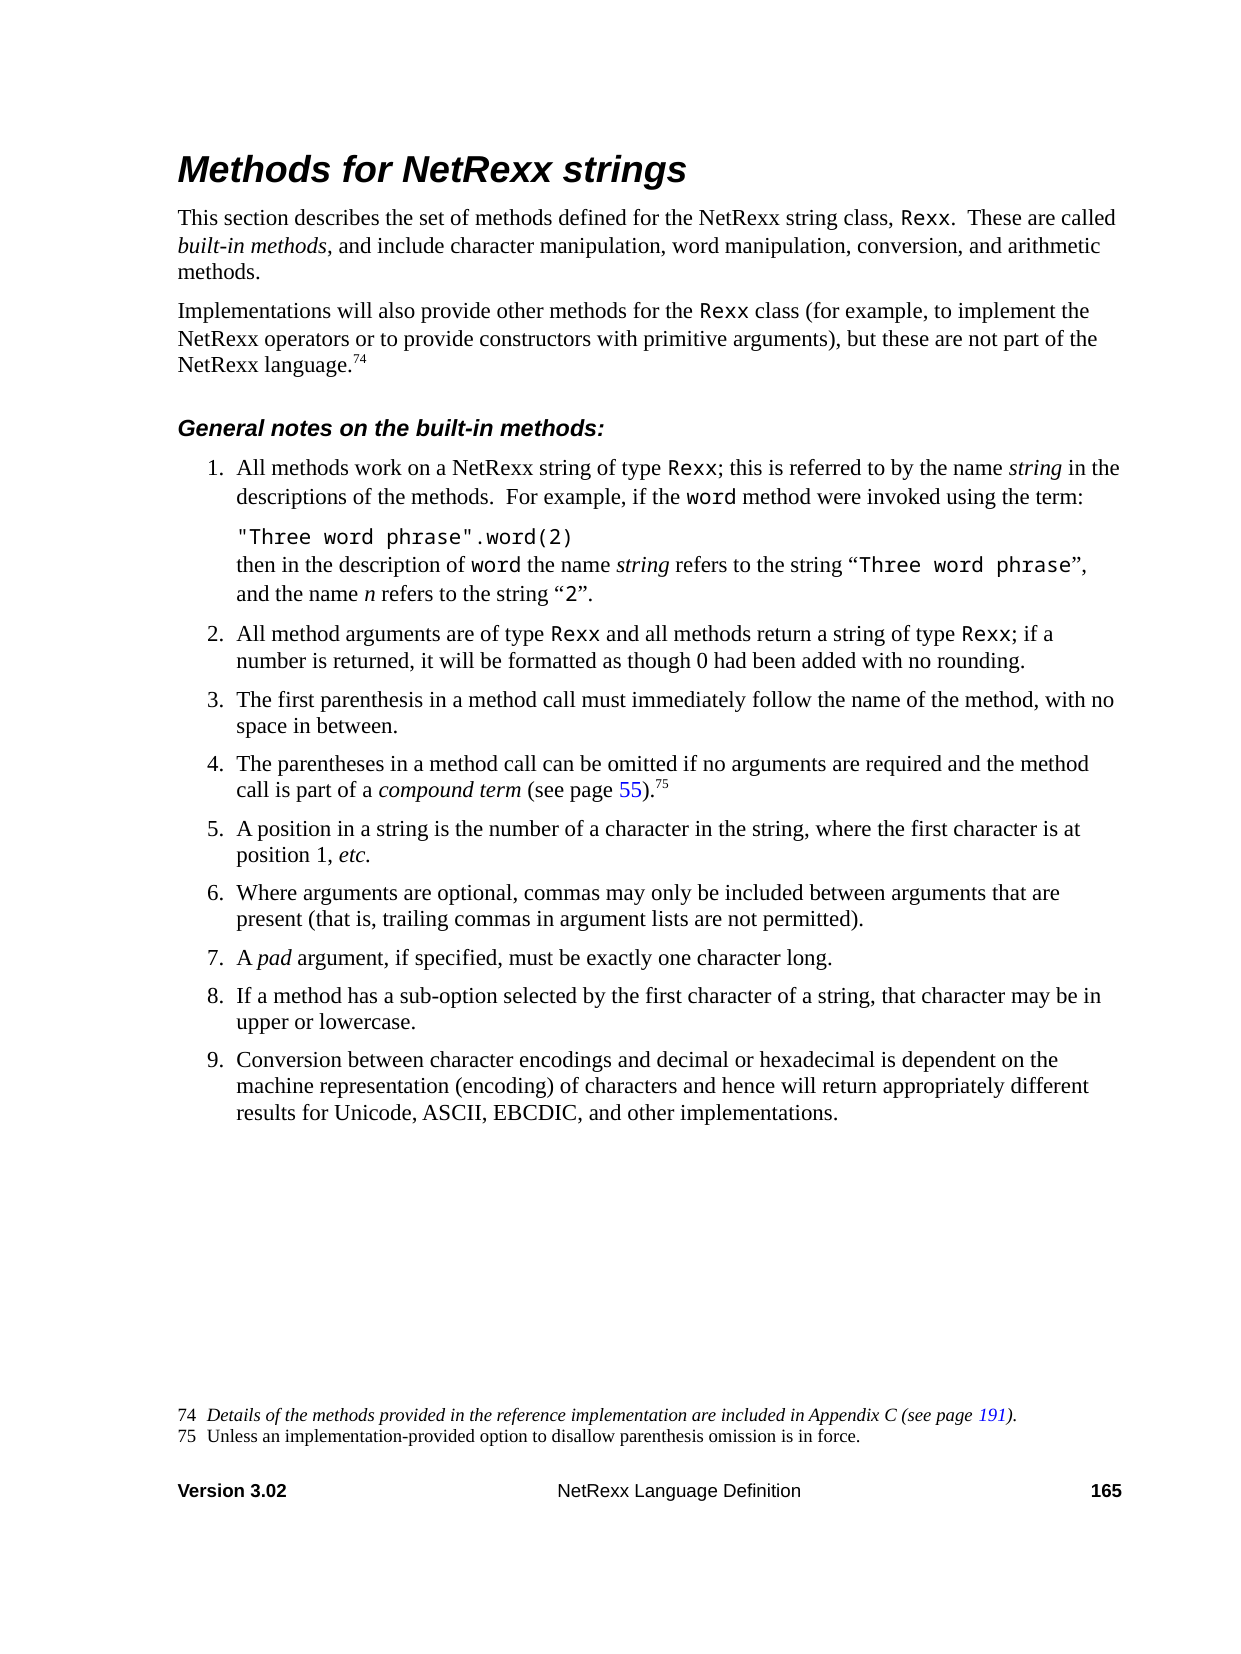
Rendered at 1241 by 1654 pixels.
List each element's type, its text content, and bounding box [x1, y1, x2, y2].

list A pad argument, if specified, must be exactly one character long. [207, 943, 1122, 970]
text Details of the methods provided in the reference implementation are included in Appendix C (see page ). [177, 1404, 1122, 1425]
list A position in a string is the number of a character in the string, where the first character is at position 1, etc. [207, 814, 1122, 867]
list Conversion between character encodings and decimal or hexadecimal is dependent on the machine representation (encoding) of characters and hence will return appropriately different results for Unicode, ASCII, EBCDIC, and other implementations. [207, 1046, 1122, 1125]
subtitle Methods for NetRexx strings [177, 148, 1122, 191]
text Implementations will also provide other methods for the Rexx class (for example, to implement the NetRexx operators or to provide constructors with primitive arguments), but these are not part of the NetRexx language. [177, 296, 1122, 377]
list Unless an implementation-provided option to disallow parenthesis omission is in force. [177, 1425, 1122, 1447]
list then in the description of word the name string refers to the string “Three word phrase”, and the name n refers to the string “2”. [207, 550, 1122, 607]
list All method arguments are of type Rexx and all methods return a string of type Rexx; if a number is returned, it will be formatted as though 0 had been added with no rounding. [207, 619, 1122, 674]
list "Three word phrase".word(2) [207, 522, 1122, 550]
list The parentheses in a method call can be omitted if no arguments are required and the method call is part of a compound term (see page ). [207, 750, 1122, 803]
text This section describes the set of methods defined for the NetRexx string class, Rexx. These are called built-in methods, and include character manipulation, word manipulation, conversion, and arithmetic methods. [177, 203, 1122, 284]
subtitle General notes on the built-in methods: [177, 414, 1122, 441]
list If a method has a sub-option selected by the first character of a string, that character may be in upper or lowercase. [207, 982, 1122, 1034]
list Where arguments are optional, commas may only be included between arguments that are present (that is, trailing commas in argument lists are not permitted). [207, 879, 1122, 932]
list All methods work on a NetRexx string of type Rexx; this is referred to by the name string in the descriptions of the methods. For example, if the word method were invoked using the term: [207, 453, 1122, 510]
list The first parenthesis in a method call must immediately follow the name of the method, with no space in between. [207, 686, 1122, 738]
